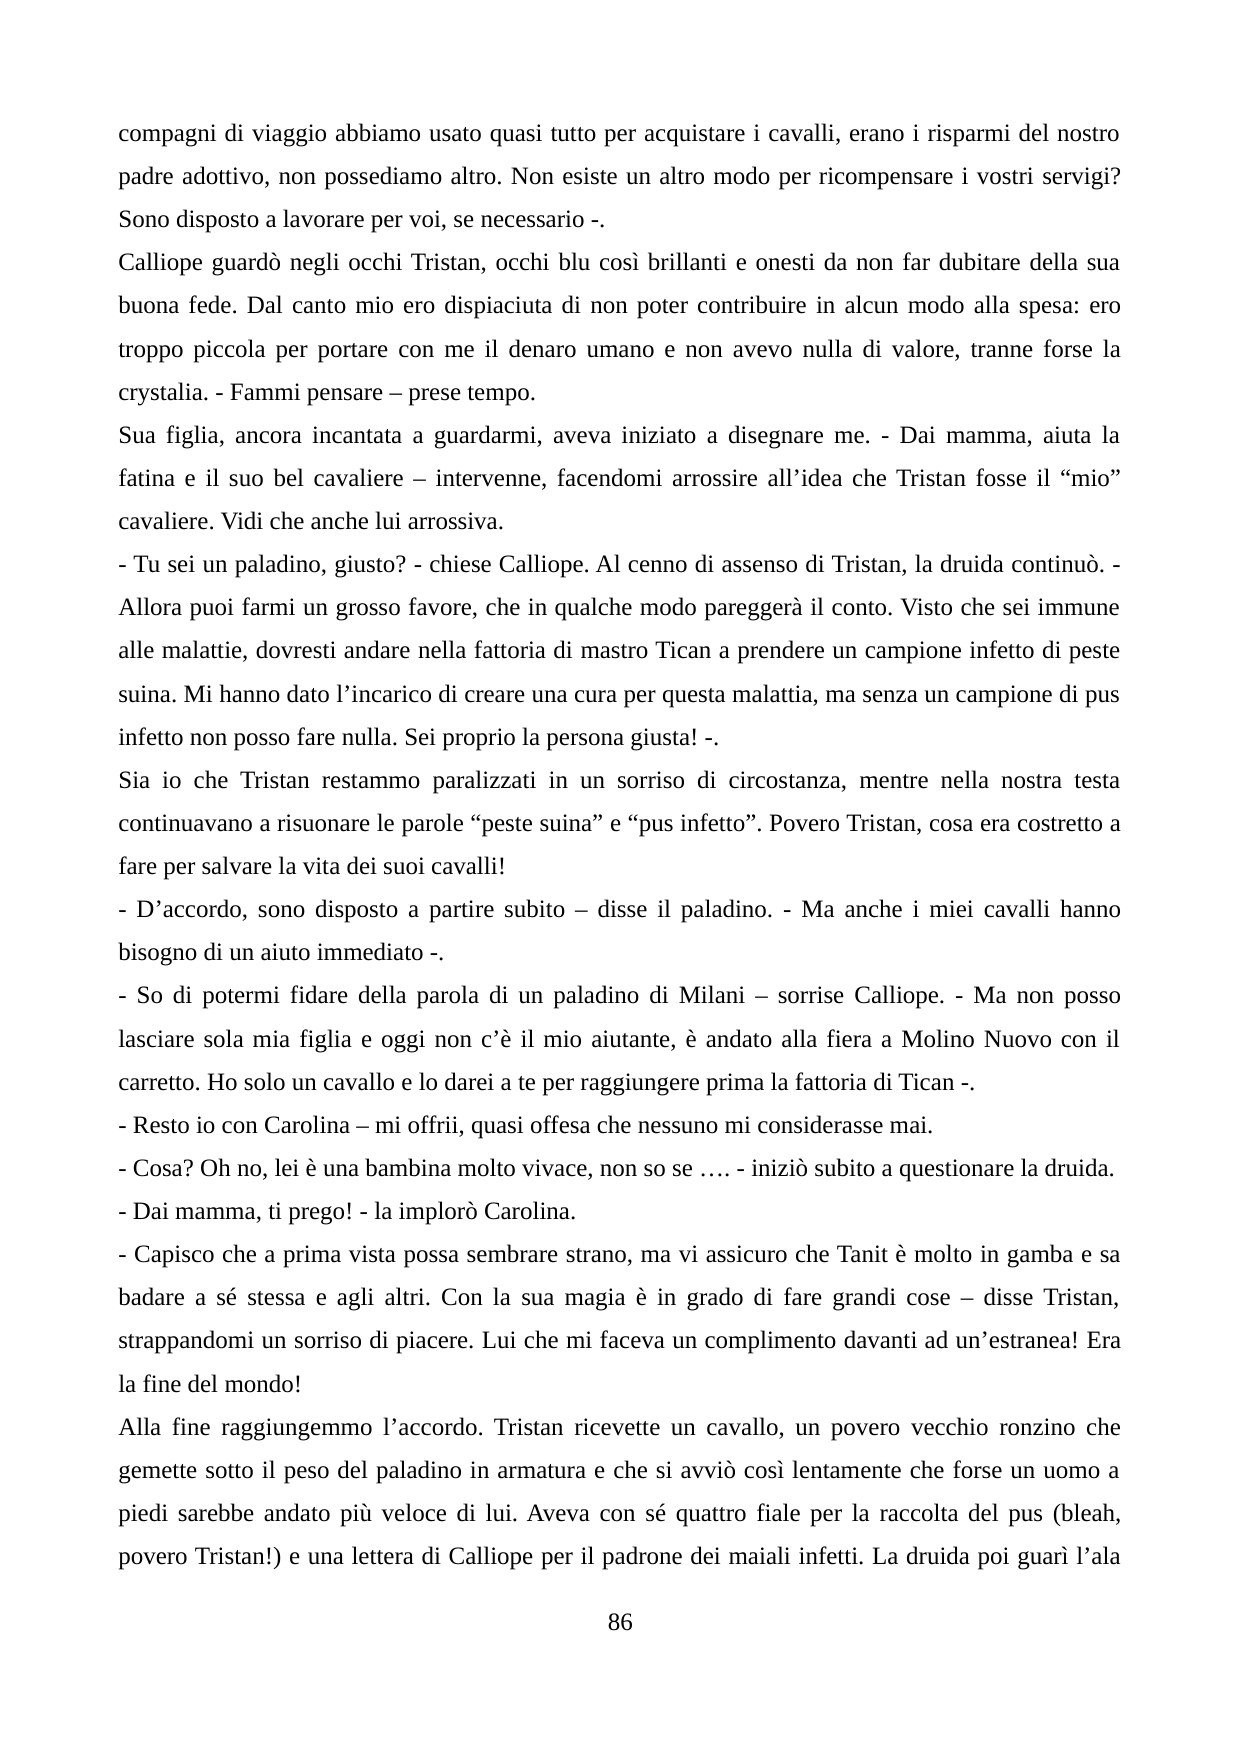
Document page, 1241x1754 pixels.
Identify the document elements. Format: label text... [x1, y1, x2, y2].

text - Resto io con Carolina – mi offrii, quasi offesa che nessuno mi considerasse mai. [118, 1110, 1122, 1139]
text - Cosa? Oh no, lei è una bambina molto vivace, non so se …. - iniziò subito a questionare la druida. [118, 1153, 1122, 1182]
text compagni di viaggio abbiamo usato quasi tutto per acquistare i cavalli, erano i risparmi del nostro padre adottivo, non possediamo altro. Non esiste un altro modo per ricompensare i vostri servigi? Sono disposto a lavorare per voi, se necessario -. [118, 118, 1122, 233]
text - Capisco che a prima vista possa sembrare strano, ma vi assicuro che Tanit è molto in gamba e sa badare a sé stessa e agli altri. Con la sua magia è in grado di fare grandi cose – disse Tristan, strappandomi un sorriso di piacere. Lui che mi faceva un complimento davanti ad un’estranea! Era la fine del mondo! [118, 1239, 1122, 1397]
text Calliope guardò negli occhi Tristan, occhi blu così brillanti e onesti da non far dubitare della sua buona fede. Dal canto mio ero dispiaciuta di non poter contribuire in alcun modo alla spesa: ero troppo piccola per portare con me il denaro umano e non avevo nulla di valore, tranne forse la crystalia. - Fammi pensare – prese tempo. [118, 247, 1122, 406]
text - Dai mamma, ti prego! - la implorò Carolina. [118, 1196, 1122, 1225]
text Sia io che Tristan restammo paralizzati in un sorriso di circostanza, mentre nella nostra testa continuavano a risuonare le parole “peste suina” e “pus infetto”. Povero Tristan, cosa era costretto a fare per salvare la vita dei suoi cavalli! [118, 765, 1122, 880]
text - D’accordo, sono disposto a partire subito – disse il paladino. - Ma anche i miei cavalli hanno bisogno di un aiuto immediato -. [118, 894, 1122, 966]
text Alla fine raggiungemmo l’accordo. Tristan ricevette un cavallo, un povero vecchio ronzino che gemette sotto il peso del paladino in armatura e che si avviò così lentamente che forse un uomo a piedi sarebbe andato più veloce di lui. Aveva con sé quattro fiale per la raccolta del pus (bleah, povero Tristan!) e una lettera di Calliope per il padrone dei maiali infetti. La druida poi guarì l’ala [118, 1412, 1122, 1570]
text Sua figlia, ancora incantata a guardarmi, aveva iniziato a disegnare me. - Dai mamma, aiuta la fatina e il suo bel cavaliere – intervenne, facendomi arrossire all’idea che Tristan fosse il “mio” cavaliere. Vidi che anche lui arrossiva. [118, 420, 1122, 535]
text - So di potermi fidare della parola di un paladino di Milani – sorrise Calliope. - Ma non posso lasciare sola mia figlia e oggi non c’è il mio aiutante, è andato alla fiera a Molino Nuovo con il carretto. Ho solo un cavallo e lo darei a te per raggiungere prima la fattoria di Tican -. [118, 981, 1122, 1096]
text - Tu sei un paladino, giusto? - chiese Calliope. Al cenno di assenso di Tristan, la druida continuò. - Allora puoi farmi un grosso favore, che in qualche modo pareggerà il conto. Visto che sei immune alle malattie, dovresti andare nella fattoria di mastro Tican a prendere un campione infetto di peste suina. Mi hanno dato l’incarico di creare una cura per questa malattia, ma senza un campione di pus infetto non posso fare nulla. Sei proprio la persona giusta! -. [118, 549, 1122, 751]
